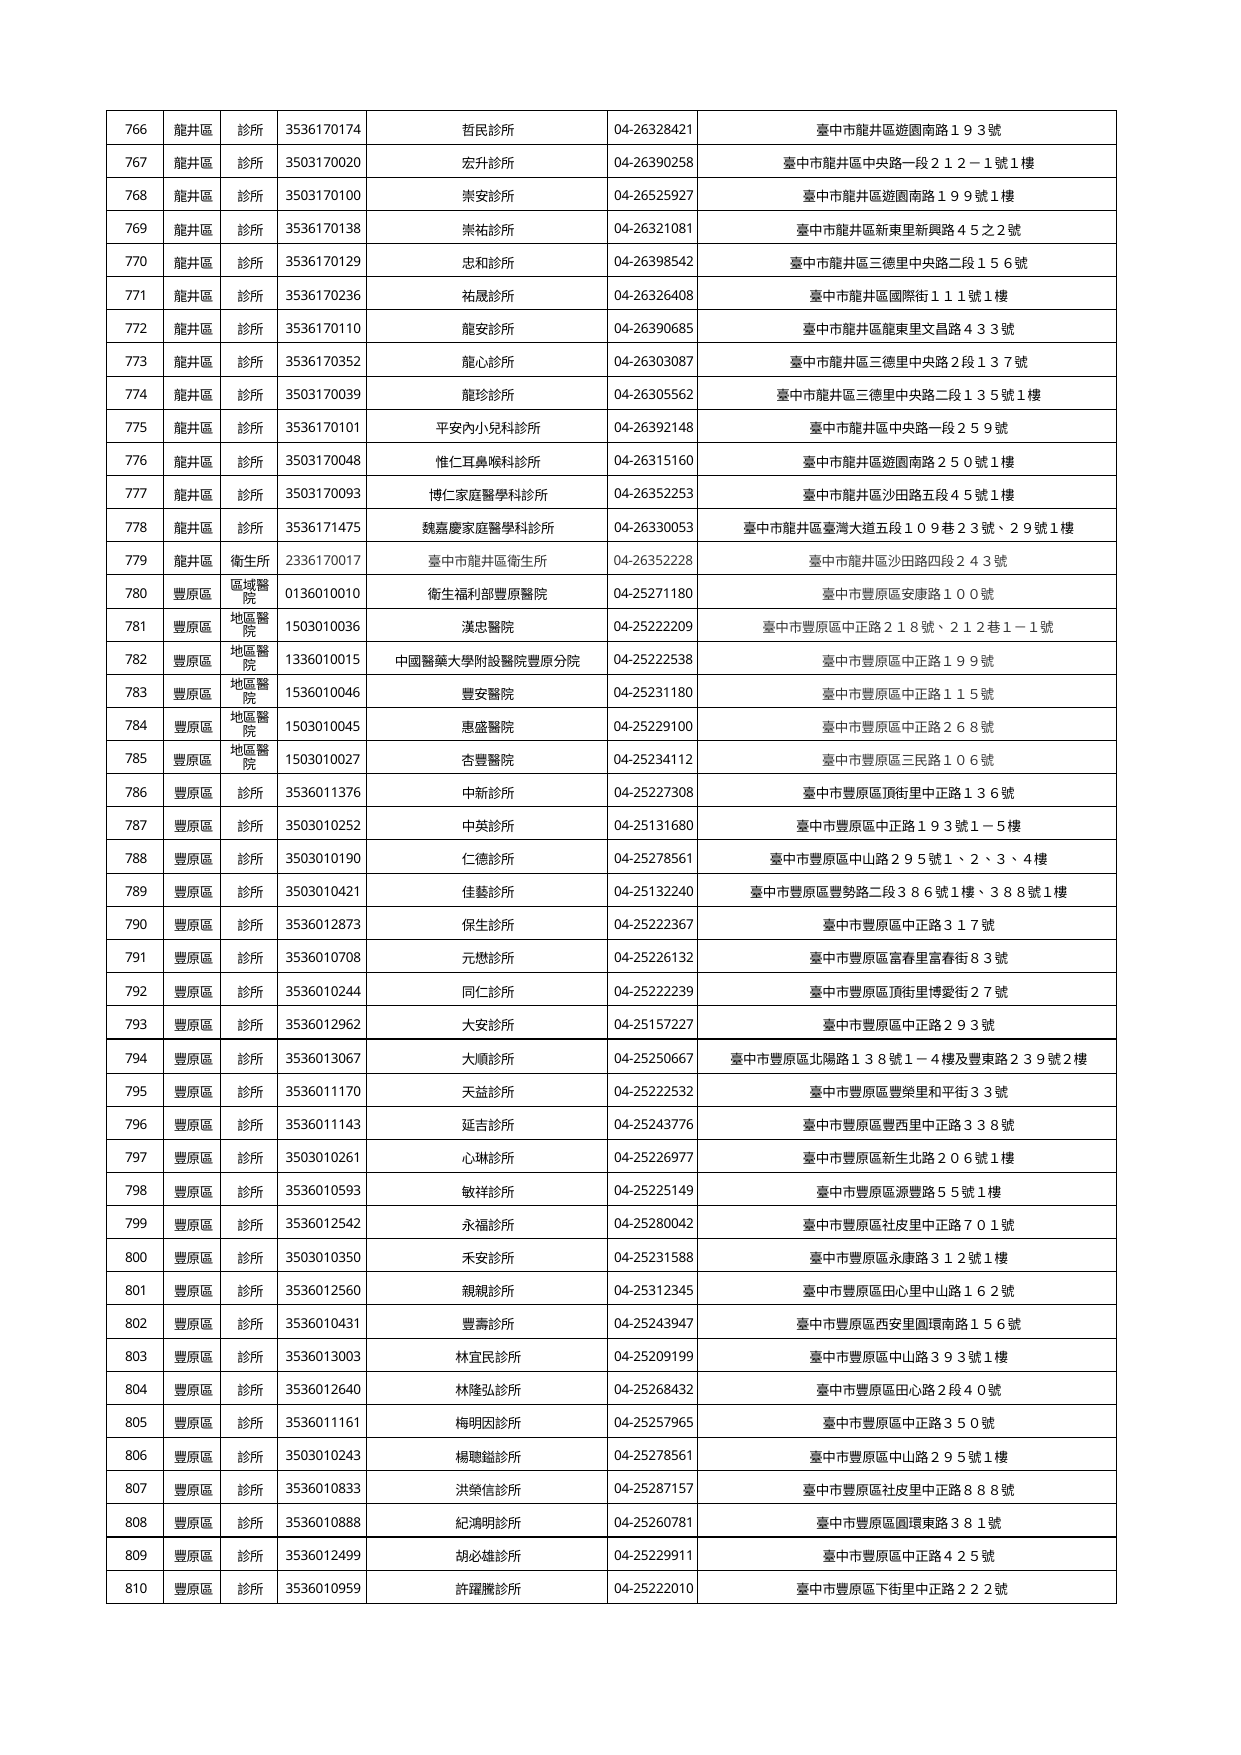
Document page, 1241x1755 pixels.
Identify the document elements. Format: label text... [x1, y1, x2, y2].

table_cell 04-26398542 [608, 244, 697, 276]
table_cell 崇安診所 [367, 178, 607, 210]
table_cell 臺中市龍井區衛生所 [367, 542, 607, 574]
table_cell 臺中市豐原區社皮里中正路７０１號 [698, 1206, 1116, 1238]
table_cell 龍井區 [164, 244, 220, 276]
table_cell 惟仁耳鼻喉科診所 [367, 443, 607, 475]
table_cell 豐原區 [164, 1438, 220, 1470]
table_cell 04-26352253 [608, 476, 697, 508]
table_cell 804 [107, 1372, 163, 1404]
table_cell 802 [107, 1305, 163, 1337]
table_cell 豐原區 [164, 1272, 220, 1304]
table_cell 臺中市豐原區豐勢路二段３８６號１樓、３８８號１樓 [698, 874, 1116, 906]
table_header 794 [107, 1040, 163, 1072]
table_cell 04-26321081 [608, 211, 697, 243]
table_cell 797 [107, 1140, 163, 1172]
table_cell 04-25222239 [608, 973, 697, 1005]
table_cell 783 [107, 675, 163, 707]
table_cell 診所 [221, 111, 277, 143]
table_cell 臺中市龍井區國際街１１１號１樓 [698, 277, 1116, 309]
table_cell 3503010261 [278, 1140, 366, 1172]
table_cell 臺中市豐原區源豐路５５號１樓 [698, 1173, 1116, 1205]
table_cell 04-25222538 [608, 642, 697, 674]
table_cell 診所 [221, 1239, 277, 1271]
table_cell 3536170110 [278, 310, 366, 342]
table_cell 診所 [221, 509, 277, 541]
table_cell 799 [107, 1206, 163, 1238]
table_cell 3536012499 [278, 1538, 366, 1569]
table_cell 3536170352 [278, 343, 366, 376]
table_cell 洪榮信診所 [367, 1471, 607, 1503]
table_cell 1336010015 [278, 642, 366, 674]
table_cell 04-25225149 [608, 1173, 697, 1205]
table_cell 龍心診所 [367, 343, 607, 376]
table_cell 04-25260781 [608, 1504, 697, 1536]
table_header 豐原區 [164, 1040, 220, 1072]
table_cell 臺中市豐原區中正路１９３號１－５樓 [698, 807, 1116, 839]
table_cell 770 [107, 244, 163, 276]
table_cell 豐原區 [164, 807, 220, 839]
table_cell 793 [107, 1006, 163, 1038]
table_cell 809 [107, 1538, 163, 1569]
table_cell 豐原區 [164, 1140, 220, 1172]
table_cell 3503010350 [278, 1239, 366, 1271]
table_cell 3536012962 [278, 1006, 366, 1038]
table_cell 診所 [221, 840, 277, 872]
table_cell 3536010833 [278, 1471, 366, 1503]
table_cell 3503170093 [278, 476, 366, 508]
table_cell 地區醫 院 [221, 642, 277, 674]
table_cell 禾安診所 [367, 1239, 607, 1271]
table_cell 3536170236 [278, 277, 366, 309]
table_cell 臺中市龍井區遊園南路２５０號１樓 [698, 443, 1116, 475]
table_cell 04-25278561 [608, 1438, 697, 1470]
table_cell 04-26303087 [608, 343, 697, 376]
table_cell 04-25271180 [608, 575, 697, 607]
table_cell 772 [107, 310, 163, 342]
table_cell 仁德診所 [367, 840, 607, 872]
table_cell 魏嘉慶家庭醫學科診所 [367, 509, 607, 541]
table_cell 豐原區 [164, 1405, 220, 1437]
table_cell 豐原區 [164, 973, 220, 1005]
table_cell 04-25280042 [608, 1206, 697, 1238]
table_cell 楊聰鎰診所 [367, 1438, 607, 1470]
table_cell 3503170020 [278, 145, 366, 177]
table_cell 04-26328421 [608, 111, 697, 143]
table_cell 龍安診所 [367, 310, 607, 342]
table_cell 宏升診所 [367, 145, 607, 177]
table_cell 3536010708 [278, 940, 366, 972]
table_cell 04-25132240 [608, 874, 697, 906]
table_cell 豐原區 [164, 907, 220, 939]
table_cell 診所 [221, 1006, 277, 1038]
table_cell 心琳診所 [367, 1140, 607, 1172]
table_cell 04-26390258 [608, 145, 697, 177]
table_cell 豐原區 [164, 1571, 220, 1603]
table_cell 3536011143 [278, 1107, 366, 1139]
table_cell 04-26326408 [608, 277, 697, 309]
table_cell 04-25229911 [608, 1538, 697, 1569]
table_header 3536013067 [278, 1040, 366, 1072]
table_cell 豐安醫院 [367, 675, 607, 707]
table_cell 3503170100 [278, 178, 366, 210]
table_cell 04-25222532 [608, 1074, 697, 1106]
table_cell 平安內小兒科診所 [367, 410, 607, 442]
table_cell 親親診所 [367, 1272, 607, 1304]
table_cell 767 [107, 145, 163, 177]
table_cell 775 [107, 410, 163, 442]
table_cell 臺中市豐原區豐西里中正路３３８號 [698, 1107, 1116, 1139]
table_cell 臺中市龍井區沙田路五段４５號１樓 [698, 476, 1116, 508]
table_cell 臺中市豐原區中正路２６８號 [698, 708, 1116, 740]
table_cell 774 [107, 377, 163, 409]
table_cell 診所 [221, 1272, 277, 1304]
table_cell 2336170017 [278, 542, 366, 574]
table_cell 3536170101 [278, 410, 366, 442]
table_cell 780 [107, 575, 163, 607]
table_cell 04-26392148 [608, 410, 697, 442]
table_cell 龍井區 [164, 111, 220, 143]
table_cell 臺中市豐原區中正路１９９號 [698, 642, 1116, 674]
table_cell 區域醫 院 [221, 575, 277, 607]
table_cell 診所 [221, 310, 277, 342]
table_cell 崇祐診所 [367, 211, 607, 243]
table_cell 778 [107, 509, 163, 541]
table_cell 衛生福利部豐原醫院 [367, 575, 607, 607]
table_cell 3536010431 [278, 1305, 366, 1337]
table_cell 胡必雄診所 [367, 1538, 607, 1569]
table_cell 773 [107, 343, 163, 376]
table_cell 04-25222209 [608, 609, 697, 641]
table_cell 臺中市豐原區西安里圓環南路１５６號 [698, 1305, 1116, 1337]
table_cell 789 [107, 874, 163, 906]
table_cell 臺中市龍井區龍東里文昌路４３３號 [698, 310, 1116, 342]
table_cell 04-26390685 [608, 310, 697, 342]
table_header 04-25250667 [608, 1040, 697, 1072]
table_cell 04-25234112 [608, 741, 697, 773]
table_cell 豐原區 [164, 741, 220, 773]
table_cell 800 [107, 1239, 163, 1271]
table_cell 04-25312345 [608, 1272, 697, 1304]
table_cell 診所 [221, 1107, 277, 1139]
table_cell 臺中市龍井區臺灣大道五段１０９巷２３號、２９號１樓 [698, 509, 1116, 541]
table_cell 04-26330053 [608, 509, 697, 541]
table_cell 豐原區 [164, 1006, 220, 1038]
table_cell 3536010888 [278, 1504, 366, 1536]
table_cell 04-25231180 [608, 675, 697, 707]
table_cell 診所 [221, 476, 277, 508]
table_cell 龍井區 [164, 211, 220, 243]
table_cell 777 [107, 476, 163, 508]
table_cell 766 [107, 111, 163, 143]
table_cell 龍井區 [164, 509, 220, 541]
table_cell 808 [107, 1504, 163, 1536]
table_cell 臺中市豐原區豐榮里和平街３３號 [698, 1074, 1116, 1106]
table_cell 診所 [221, 244, 277, 276]
table_cell 地區醫 院 [221, 741, 277, 773]
table_cell 豐原區 [164, 675, 220, 707]
table_cell 3536012873 [278, 907, 366, 939]
table_cell 豐原區 [164, 1173, 220, 1205]
table_cell 3536012542 [278, 1206, 366, 1238]
table_cell 龍井區 [164, 178, 220, 210]
table_cell 豐原區 [164, 575, 220, 607]
table_cell 許躍騰診所 [367, 1571, 607, 1603]
table_cell 臺中市龍井區中央路一段２５９號 [698, 410, 1116, 442]
table_cell 敏祥診所 [367, 1173, 607, 1205]
table_cell 豐原區 [164, 1471, 220, 1503]
table_cell 04-25226977 [608, 1140, 697, 1172]
table_cell 永福診所 [367, 1206, 607, 1238]
table_cell 豐原區 [164, 642, 220, 674]
table_cell 豐原區 [164, 1074, 220, 1106]
table_cell 臺中市豐原區中正路２９３號 [698, 1006, 1116, 1038]
table_cell 3536170174 [278, 111, 366, 143]
table_cell 04-26525927 [608, 178, 697, 210]
table_cell 779 [107, 542, 163, 574]
table_cell 豐原區 [164, 1305, 220, 1337]
table_cell 診所 [221, 410, 277, 442]
table_cell 豐原區 [164, 1107, 220, 1139]
table_cell 診所 [221, 1372, 277, 1404]
table_cell 0136010010 [278, 575, 366, 607]
table_cell 04-25157227 [608, 1006, 697, 1038]
table_cell 04-25229100 [608, 708, 697, 740]
table_cell 771 [107, 277, 163, 309]
table_cell 診所 [221, 907, 277, 939]
table_cell 04-25278561 [608, 840, 697, 872]
table_cell 豐原區 [164, 874, 220, 906]
table_cell 3536010244 [278, 973, 366, 1005]
table_cell 診所 [221, 807, 277, 839]
table_header 診所 [221, 1040, 277, 1072]
table_cell 04-26352228 [608, 542, 697, 574]
table_cell 3536010959 [278, 1571, 366, 1603]
table_cell 790 [107, 907, 163, 939]
table_cell 3536171475 [278, 509, 366, 541]
table_cell 臺中市豐原區中山路２９５號１樓 [698, 1438, 1116, 1470]
table_cell 807 [107, 1471, 163, 1503]
table_cell 豐原區 [164, 774, 220, 806]
table_cell 佳藝診所 [367, 874, 607, 906]
table_cell 紀鴻明診所 [367, 1504, 607, 1536]
table_cell 診所 [221, 377, 277, 409]
table_cell 祐晟診所 [367, 277, 607, 309]
table_cell 臺中市豐原區新生北路２０６號１樓 [698, 1140, 1116, 1172]
table_cell 中新診所 [367, 774, 607, 806]
table_cell 3503010252 [278, 807, 366, 839]
table_cell 中國醫藥大學附設醫院豐原分院 [367, 642, 607, 674]
table_cell 診所 [221, 1571, 277, 1603]
table_cell 04-26315160 [608, 443, 697, 475]
table_cell 診所 [221, 145, 277, 177]
table_cell 臺中市豐原區田心路２段４０號 [698, 1372, 1116, 1404]
table_cell 豐原區 [164, 1504, 220, 1536]
table_cell 臺中市豐原區安康路１００號 [698, 575, 1116, 607]
table_cell 臺中市龍井區三德里中央路２段１３７號 [698, 343, 1116, 376]
table_cell 大安診所 [367, 1006, 607, 1038]
table_cell 787 [107, 807, 163, 839]
table_cell 04-25257965 [608, 1405, 697, 1437]
table_cell 795 [107, 1074, 163, 1106]
table_cell 786 [107, 774, 163, 806]
table_cell 1503010036 [278, 609, 366, 641]
table_cell 診所 [221, 1206, 277, 1238]
table_cell 臺中市豐原區富春里富春街８３號 [698, 940, 1116, 972]
table_cell 臺中市龍井區遊園南路１９３號 [698, 111, 1116, 143]
table_cell 博仁家庭醫學科診所 [367, 476, 607, 508]
table_header 臺中市豐原區北陽路１３８號１－４樓及豐東路２３９號２樓 [698, 1040, 1116, 1072]
table_cell 豐原區 [164, 1206, 220, 1238]
table_cell 龍井區 [164, 277, 220, 309]
table_cell 798 [107, 1173, 163, 1205]
table_cell 杏豐醫院 [367, 741, 607, 773]
table_cell 785 [107, 741, 163, 773]
table_cell 1503010045 [278, 708, 366, 740]
table_cell 龍井區 [164, 377, 220, 409]
table_cell 龍井區 [164, 145, 220, 177]
table_cell 漢忠醫院 [367, 609, 607, 641]
table_cell 04-25227308 [608, 774, 697, 806]
table_cell 龍井區 [164, 476, 220, 508]
table_cell 中英診所 [367, 807, 607, 839]
table_cell 803 [107, 1339, 163, 1371]
table_cell 診所 [221, 940, 277, 972]
table_cell 04-25222010 [608, 1571, 697, 1603]
table_cell 天益診所 [367, 1074, 607, 1106]
table_cell 元懋診所 [367, 940, 607, 972]
table_cell 診所 [221, 1305, 277, 1337]
table_cell 04-25268432 [608, 1372, 697, 1404]
table_cell 梅明因診所 [367, 1405, 607, 1437]
table_cell 林宜民診所 [367, 1339, 607, 1371]
table_cell 哲民診所 [367, 111, 607, 143]
table_cell 臺中市龍井區三德里中央路二段１５６號 [698, 244, 1116, 276]
table_cell 3536013003 [278, 1339, 366, 1371]
table_cell 診所 [221, 1339, 277, 1371]
table_cell 診所 [221, 874, 277, 906]
table_cell 臺中市豐原區下街里中正路２２２號 [698, 1571, 1116, 1603]
table_cell 臺中市豐原區永康路３１２號１樓 [698, 1239, 1116, 1271]
table_cell 豐壽診所 [367, 1305, 607, 1337]
table_cell 臺中市龍井區沙田路四段２４３號 [698, 542, 1116, 574]
table_cell 豐原區 [164, 1339, 220, 1371]
table_cell 診所 [221, 1074, 277, 1106]
table_cell 同仁診所 [367, 973, 607, 1005]
table_cell 3536011170 [278, 1074, 366, 1106]
table_cell 04-25231588 [608, 1239, 697, 1271]
table_cell 惠盛醫院 [367, 708, 607, 740]
table_cell 龍井區 [164, 310, 220, 342]
table_cell 診所 [221, 443, 277, 475]
table_cell 診所 [221, 178, 277, 210]
table_cell 延吉診所 [367, 1107, 607, 1139]
table_cell 788 [107, 840, 163, 872]
table_cell 保生診所 [367, 907, 607, 939]
table_cell 豐原區 [164, 1239, 220, 1271]
table_cell 臺中市豐原區中正路３５０號 [698, 1405, 1116, 1437]
table_cell 臺中市豐原區中正路２１８號、２１２巷１－１號 [698, 609, 1116, 641]
table_cell 診所 [221, 1140, 277, 1172]
table_cell 診所 [221, 1173, 277, 1205]
table_cell 801 [107, 1272, 163, 1304]
table_cell 豐原區 [164, 1372, 220, 1404]
table_cell 豐原區 [164, 940, 220, 972]
table_cell 豐原區 [164, 1538, 220, 1569]
table_cell 792 [107, 973, 163, 1005]
table_cell 04-25226132 [608, 940, 697, 972]
table_cell 地區醫 院 [221, 708, 277, 740]
table_cell 診所 [221, 1471, 277, 1503]
table_cell 臺中市龍井區三德里中央路二段１３５號１樓 [698, 377, 1116, 409]
table_cell 診所 [221, 211, 277, 243]
table_cell 810 [107, 1571, 163, 1603]
table_cell 龍井區 [164, 343, 220, 376]
table_cell 診所 [221, 277, 277, 309]
table_cell 診所 [221, 343, 277, 376]
table_cell 臺中市龍井區新東里新興路４５之２號 [698, 211, 1116, 243]
table_cell 豐原區 [164, 609, 220, 641]
table_cell 04-26305562 [608, 377, 697, 409]
table_cell 臺中市豐原區社皮里中正路８８８號 [698, 1471, 1116, 1503]
table_cell 04-25222367 [608, 907, 697, 939]
table_cell 臺中市豐原區頂街里博愛街２７號 [698, 973, 1116, 1005]
table_cell 臺中市龍井區遊園南路１９９號１樓 [698, 178, 1116, 210]
table_cell 龍井區 [164, 542, 220, 574]
table_cell 3503010190 [278, 840, 366, 872]
table_cell 臺中市豐原區中正路３１７號 [698, 907, 1116, 939]
table_cell 臺中市豐原區中山路３９３號１樓 [698, 1339, 1116, 1371]
table_cell 3503170039 [278, 377, 366, 409]
table_cell 臺中市豐原區田心里中山路１６２號 [698, 1272, 1116, 1304]
table_cell 769 [107, 211, 163, 243]
table_cell 臺中市豐原區圓環東路３８１號 [698, 1504, 1116, 1536]
table_cell 3536010593 [278, 1173, 366, 1205]
table_cell 診所 [221, 1504, 277, 1536]
table_cell 臺中市豐原區三民路１０６號 [698, 741, 1116, 773]
table_cell 龍珍診所 [367, 377, 607, 409]
table_cell 豐原區 [164, 840, 220, 872]
table_cell 診所 [221, 1405, 277, 1437]
table_cell 04-25287157 [608, 1471, 697, 1503]
table_cell 忠和診所 [367, 244, 607, 276]
table_cell 04-25243947 [608, 1305, 697, 1337]
table_cell 1503010027 [278, 741, 366, 773]
table_cell 臺中市豐原區中正路１１５號 [698, 675, 1116, 707]
table_cell 3503010421 [278, 874, 366, 906]
table_cell 龍井區 [164, 410, 220, 442]
table_cell 臺中市豐原區中山路２９５號１、２、３、４樓 [698, 840, 1116, 872]
table_header 大順診所 [367, 1040, 607, 1072]
table_cell 3536011376 [278, 774, 366, 806]
table_cell 04-25243776 [608, 1107, 697, 1139]
table_cell 診所 [221, 774, 277, 806]
table_cell 診所 [221, 1438, 277, 1470]
table_cell 臺中市龍井區中央路一段２１２－１號１樓 [698, 145, 1116, 177]
table_cell 3503010243 [278, 1438, 366, 1470]
table_cell 768 [107, 178, 163, 210]
table_cell 地區醫 院 [221, 609, 277, 641]
table_cell 地區醫 院 [221, 675, 277, 707]
table_cell 1536010046 [278, 675, 366, 707]
table_cell 3536012640 [278, 1372, 366, 1404]
table_cell 臺中市豐原區中正路４２５號 [698, 1538, 1116, 1569]
table_cell 豐原區 [164, 708, 220, 740]
table_cell 3536170138 [278, 211, 366, 243]
table_cell 781 [107, 609, 163, 641]
table_cell 診所 [221, 973, 277, 1005]
table_cell 3536011161 [278, 1405, 366, 1437]
table_cell 796 [107, 1107, 163, 1139]
table_cell 3536012560 [278, 1272, 366, 1304]
table_cell 782 [107, 642, 163, 674]
table_cell 04-25131680 [608, 807, 697, 839]
table_cell 衛生所 [221, 542, 277, 574]
table_cell 臺中市豐原區頂街里中正路１３６號 [698, 774, 1116, 806]
table_cell 776 [107, 443, 163, 475]
table_cell 784 [107, 708, 163, 740]
table_cell 04-25209199 [608, 1339, 697, 1371]
table_cell 龍井區 [164, 443, 220, 475]
table_cell 806 [107, 1438, 163, 1470]
table_cell 3503170048 [278, 443, 366, 475]
table_cell 791 [107, 940, 163, 972]
table_cell 診所 [221, 1538, 277, 1569]
table_cell 805 [107, 1405, 163, 1437]
table_cell 林隆弘診所 [367, 1372, 607, 1404]
table_cell 3536170129 [278, 244, 366, 276]
